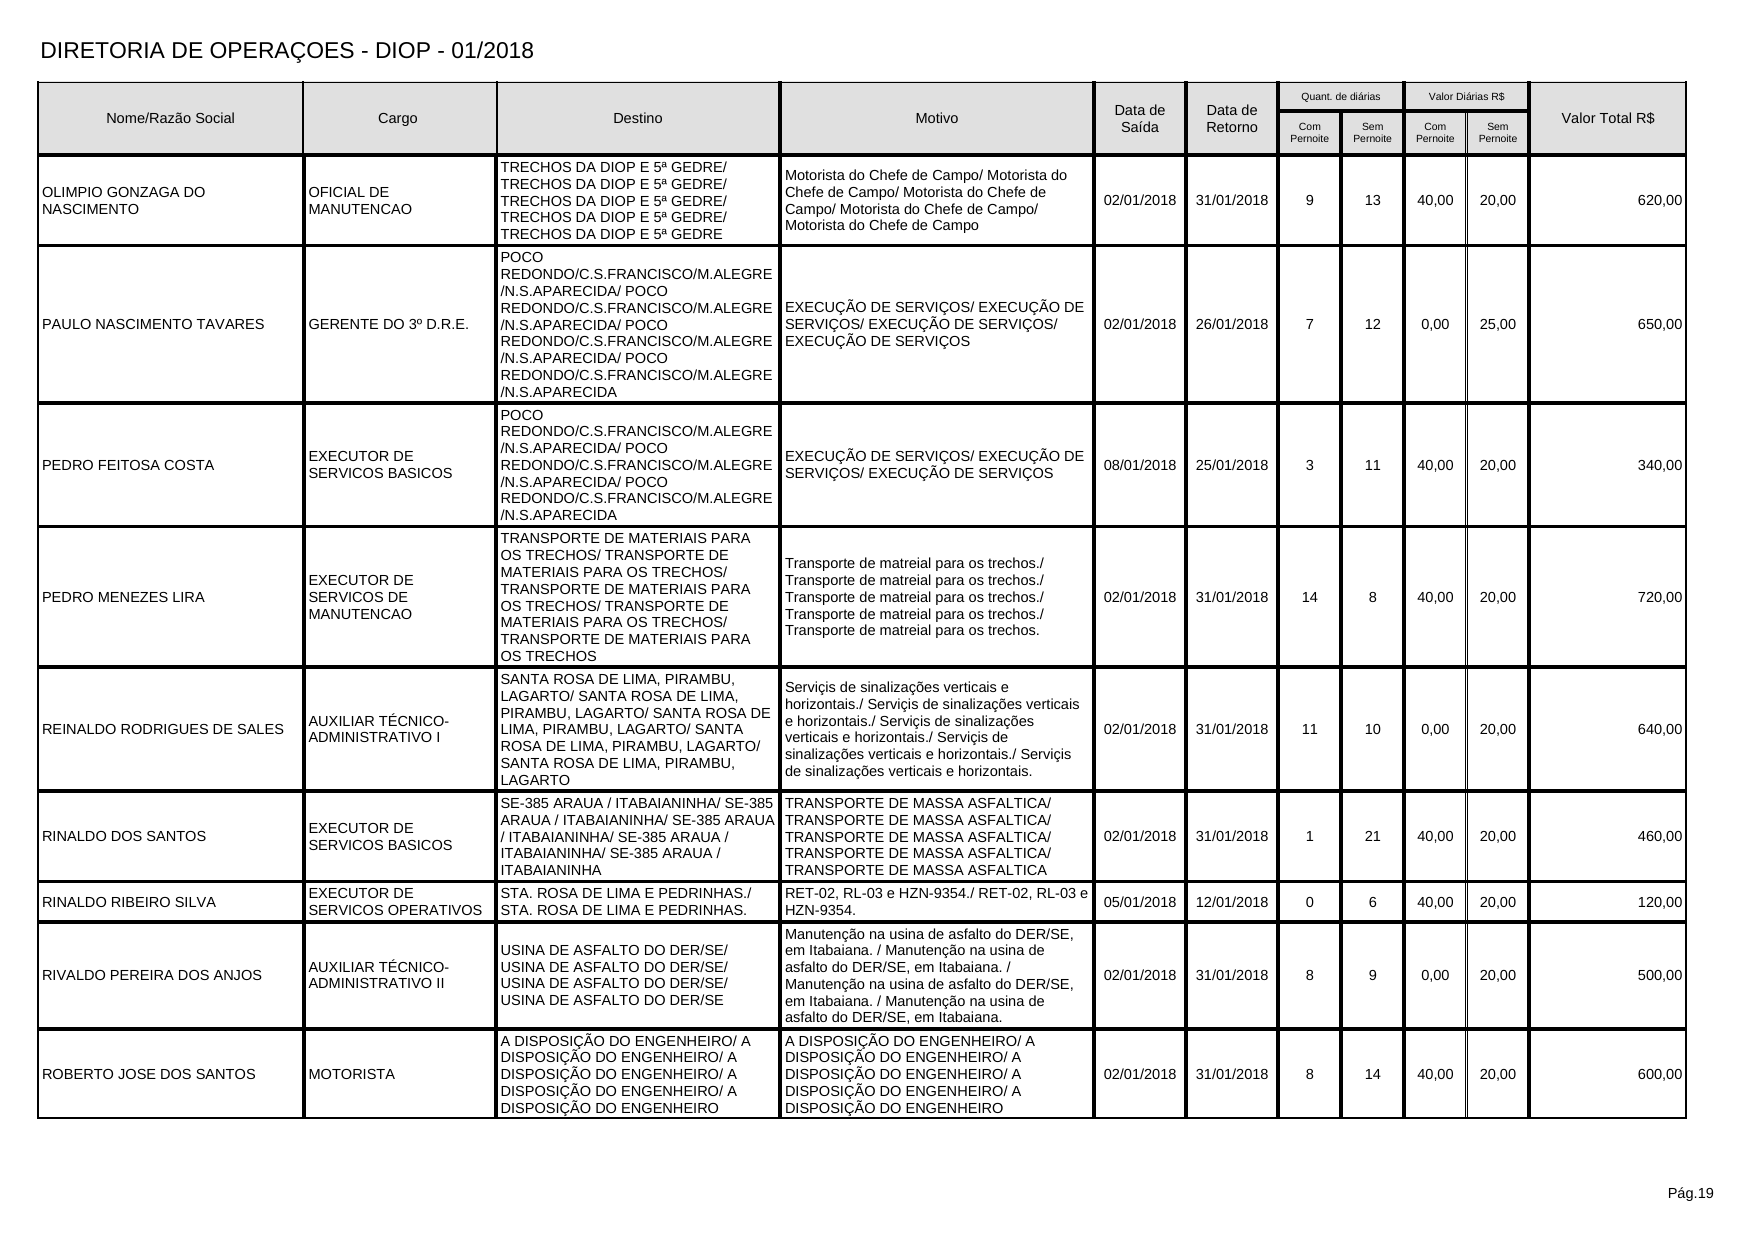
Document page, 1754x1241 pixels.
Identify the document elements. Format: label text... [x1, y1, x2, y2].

table_cell MOTORISTA [306, 1031, 494, 1117]
table_cell 7 [1280, 247, 1339, 401]
table_cell 640,00 [1531, 669, 1685, 789]
table_cell PEDRO FEITOSA COSTA [39, 405, 302, 525]
table_cell 25,00 [1468, 247, 1527, 401]
table_cell Pág.19 [1573, 1185, 1717, 1202]
table_cell 21 [1343, 793, 1402, 880]
table_cell Quant. de diárias [1280, 83, 1402, 109]
table_cell Data de Saída [1096, 83, 1184, 153]
table_cell 26/01/2018 [1188, 247, 1276, 401]
table_cell 31/01/2018 [1188, 924, 1276, 1027]
table_cell Transporte de matreial para os trechos./ Transporte de matreial para os trechos./ Transporte de matreial para os trechos./ Transporte de matreial para os trechos./ Transporte de matreial para os trechos. [782, 528, 1092, 665]
table_cell A DISPOSIÇÃO DO ENGENHEIRO/ A DISPOSIÇÃO DO ENGENHEIRO/ A DISPOSIÇÃO DO ENGENHEIRO/ A DISPOSIÇÃO DO ENGENHEIRO/ A DISPOSIÇÃO DO ENGENHEIRO [498, 1031, 778, 1117]
table_cell Sem Pernoite [1343, 113, 1402, 153]
table_cell 10 [1343, 669, 1402, 789]
table_cell 12/01/2018 [1188, 883, 1276, 920]
table_cell 20,00 [1468, 669, 1527, 789]
table_cell 40,00 [1406, 1031, 1465, 1117]
table_cell TRANSPORTE DE MATERIAIS PARA OS TRECHOS/ TRANSPORTE DE MATERIAIS PARA OS TRECHOS/ TRANSPORTE DE MATERIAIS PARA OS TRECHOS/ TRANSPORTE DE MATERIAIS PARA OS TRECHOS/ TRANSPORTE DE MATERIAIS PARA OS TRECHOS [498, 528, 778, 665]
table_cell 02/01/2018 [1096, 669, 1184, 789]
table_cell TRANSPORTE DE MASSA ASFALTICA/ TRANSPORTE DE MASSA ASFALTICA/ TRANSPORTE DE MASSA ASFALTICA/ TRANSPORTE DE MASSA ASFALTICA/ TRANSPORTE DE MASSA ASFALTICA [782, 793, 1092, 880]
table_cell 500,00 [1531, 924, 1685, 1027]
table_cell 12 [1343, 247, 1402, 401]
table_cell AUXILIAR TÉCNICO-ADMINISTRATIVO I [306, 669, 494, 789]
table_cell 31/01/2018 [1188, 1031, 1276, 1117]
table_cell DIRETORIA DE OPERAÇOES - DIOP - 01/2018 [37, 37, 1322, 67]
table_cell Com Pernoite [1280, 113, 1339, 153]
table_cell 20,00 [1468, 528, 1527, 665]
table_cell Motorista do Chefe de Campo/ Motorista do Chefe de Campo/ Motorista do Chefe de Campo/ Motorista do Chefe de Campo/ Motorista do Chefe de Campo [782, 157, 1092, 244]
table_cell 40,00 [1406, 405, 1465, 525]
table_cell Manutenção na usina de asfalto do DER/SE, em Itabaiana. / Manutenção na usina de asfalto do DER/SE, em Itabaiana. / Manutenção na usina de asfalto do DER/SE, em Itabaiana. / Manutenção na usina de asfalto do DER/SE, em Itabaiana. [782, 924, 1092, 1027]
table_cell 20,00 [1468, 1031, 1527, 1117]
table_cell 14 [1280, 528, 1339, 665]
table_cell 08/01/2018 [1096, 405, 1184, 525]
table_cell Cargo [304, 83, 496, 153]
table_cell Serviçis de sinalizações verticais e horizontais./ Serviçis de sinalizações verticais e horizontais./ Serviçis de sinalizações verticais e horizontais./ Serviçis de sinalizações verticais e horizontais./ Serviçis de sinalizações verticais e horizontais. [782, 669, 1092, 789]
table_cell 0,00 [1406, 247, 1465, 401]
table_cell 0,00 [1406, 669, 1465, 789]
table_cell 460,00 [1531, 793, 1685, 880]
table_cell SANTA ROSA DE LIMA, PIRAMBU, LAGARTO/ SANTA ROSA DE LIMA, PIRAMBU, LAGARTO/ SANTA ROSA DE LIMA, PIRAMBU, LAGARTO/ SANTA ROSA DE LIMA, PIRAMBU, LAGARTO/ SANTA ROSA DE LIMA, PIRAMBU, LAGARTO [498, 669, 778, 789]
table_cell EXECUÇÃO DE SERVIÇOS/ EXECUÇÃO DE SERVIÇOS/ EXECUÇÃO DE SERVIÇOS/ EXECUÇÃO DE SERVIÇOS [782, 247, 1092, 401]
table_cell 8 [1280, 924, 1339, 1027]
table_cell 40,00 [1406, 157, 1465, 244]
table_cell 11 [1280, 669, 1339, 789]
table_cell Valor Total R$ [1531, 83, 1685, 153]
table_cell Destino [498, 83, 778, 153]
table_cell 14 [1343, 1031, 1402, 1117]
table_cell STA. ROSA DE LIMA E PEDRINHAS./ STA. ROSA DE LIMA E PEDRINHAS. [498, 883, 778, 920]
table_cell [1687, 81, 1717, 1184]
table_cell 8 [1343, 528, 1402, 665]
table_cell 13 [1343, 157, 1402, 244]
table_cell [37, 1119, 1687, 1184]
table_cell ROBERTO JOSE DOS SANTOS [39, 1031, 302, 1117]
table_cell 620,00 [1531, 157, 1685, 244]
table_cell 9 [1343, 924, 1402, 1027]
table_cell EXECUTOR DE SERVICOS BASICOS [306, 405, 494, 525]
table_cell 720,00 [1531, 528, 1685, 665]
table_cell 31/01/2018 [1188, 157, 1276, 244]
table_cell 05/01/2018 [1096, 883, 1184, 920]
table_cell 600,00 [1531, 1031, 1685, 1117]
table_cell 650,00 [1531, 247, 1685, 401]
table_cell EXECUTOR DE SERVICOS DE MANUTENCAO [306, 528, 494, 665]
table_cell 31/01/2018 [1188, 528, 1276, 665]
table_cell PEDRO MENEZES LIRA [39, 528, 302, 665]
table_cell 8 [1280, 1031, 1339, 1117]
table_cell [37, 1185, 1573, 1202]
table_cell 120,00 [1531, 883, 1685, 920]
table_cell 02/01/2018 [1096, 247, 1184, 401]
table_cell 11 [1343, 405, 1402, 525]
table_cell 20,00 [1468, 793, 1527, 880]
table_cell 02/01/2018 [1096, 924, 1184, 1027]
table_cell Data de Retorno [1188, 83, 1276, 153]
table_cell REINALDO RODRIGUES DE SALES [39, 669, 302, 789]
table_cell [1322, 37, 1717, 81]
table_cell RET-02, RL-03 e HZN-9354./ RET-02, RL-03 e HZN-9354. [782, 883, 1092, 920]
table_cell PAULO NASCIMENTO TAVARES [39, 247, 302, 401]
table_cell 20,00 [1468, 405, 1527, 525]
table_cell OLIMPIO GONZAGA DO NASCIMENTO [39, 157, 302, 244]
table_cell 31/01/2018 [1188, 793, 1276, 880]
table_cell 02/01/2018 [1096, 528, 1184, 665]
table_cell Valor Diárias R$ [1406, 83, 1527, 109]
table_cell 31/01/2018 [1188, 669, 1276, 789]
table_cell 40,00 [1406, 793, 1465, 880]
table_cell Sem Pernoite [1468, 113, 1527, 153]
table_cell RINALDO DOS SANTOS [39, 793, 302, 880]
table_cell AUXILIAR TÉCNICO-ADMINISTRATIVO II [306, 924, 494, 1027]
table_cell EXECUÇÃO DE SERVIÇOS/ EXECUÇÃO DE SERVIÇOS/ EXECUÇÃO DE SERVIÇOS [782, 405, 1092, 525]
table_cell 02/01/2018 [1096, 157, 1184, 244]
table_cell 25/01/2018 [1188, 405, 1276, 525]
table_cell POCO REDONDO/C.S.FRANCISCO/M.ALEGRE/N.S.APARECIDA/ POCO REDONDO/C.S.FRANCISCO/M.ALEGRE/N.S.APARECIDA/ POCO REDONDO/C.S.FRANCISCO/M.ALEGRE/N.S.APARECIDA [498, 405, 778, 525]
table_cell 02/01/2018 [1096, 1031, 1184, 1117]
table_cell RINALDO RIBEIRO SILVA [39, 883, 302, 920]
table_cell GERENTE DO 3º D.R.E. [306, 247, 494, 401]
table_cell RIVALDO PEREIRA DOS ANJOS [39, 924, 302, 1027]
table_cell 340,00 [1531, 405, 1685, 525]
table_cell 3 [1280, 405, 1339, 525]
table_cell EXECUTOR DE SERVICOS BASICOS [306, 793, 494, 880]
table_cell OFICIAL DE MANUTENCAO [306, 157, 494, 244]
table_cell 20,00 [1468, 157, 1527, 244]
table_cell 0 [1280, 883, 1339, 920]
table_cell 40,00 [1406, 883, 1465, 920]
table_cell Com Pernoite [1406, 113, 1465, 153]
table_cell 40,00 [1406, 528, 1465, 665]
table_cell EXECUTOR DE SERVICOS OPERATIVOS [306, 883, 494, 920]
table_cell Motivo [782, 83, 1092, 153]
table_cell Nome/Razão Social [39, 83, 302, 153]
table_cell 0,00 [1406, 924, 1465, 1027]
table_cell 9 [1280, 157, 1339, 244]
table_cell 02/01/2018 [1096, 793, 1184, 880]
table_cell POCO REDONDO/C.S.FRANCISCO/M.ALEGRE/N.S.APARECIDA/ POCO REDONDO/C.S.FRANCISCO/M.ALEGRE/N.S.APARECIDA/ POCO REDONDO/C.S.FRANCISCO/M.ALEGRE/N.S.APARECIDA/ POCO REDONDO/C.S.FRANCISCO/M.ALEGRE/N.S.APARECIDA [498, 247, 778, 401]
table_cell USINA DE ASFALTO DO DER/SE/ USINA DE ASFALTO DO DER/SE/ USINA DE ASFALTO DO DER/SE/ USINA DE ASFALTO DO DER/SE [498, 924, 778, 1027]
table_cell 6 [1343, 883, 1402, 920]
table_cell [37, 67, 1322, 81]
table_cell A DISPOSIÇÃO DO ENGENHEIRO/ A DISPOSIÇÃO DO ENGENHEIRO/ A DISPOSIÇÃO DO ENGENHEIRO/ A DISPOSIÇÃO DO ENGENHEIRO/ A DISPOSIÇÃO DO ENGENHEIRO [782, 1031, 1092, 1117]
table_cell 20,00 [1468, 883, 1527, 920]
table_cell 1 [1280, 793, 1339, 880]
table_cell TRECHOS DA DIOP E 5ª GEDRE/ TRECHOS DA DIOP E 5ª GEDRE/ TRECHOS DA DIOP E 5ª GEDRE/ TRECHOS DA DIOP E 5ª GEDRE/ TRECHOS DA DIOP E 5ª GEDRE [498, 157, 778, 244]
table_cell 20,00 [1468, 924, 1527, 1027]
table_cell SE-385 ARAUA / ITABAIANINHA/ SE-385 ARAUA / ITABAIANINHA/ SE-385 ARAUA / ITABAIANINHA/ SE-385 ARAUA / ITABAIANINHA/ SE-385 ARAUA / ITABAIANINHA [498, 793, 778, 880]
